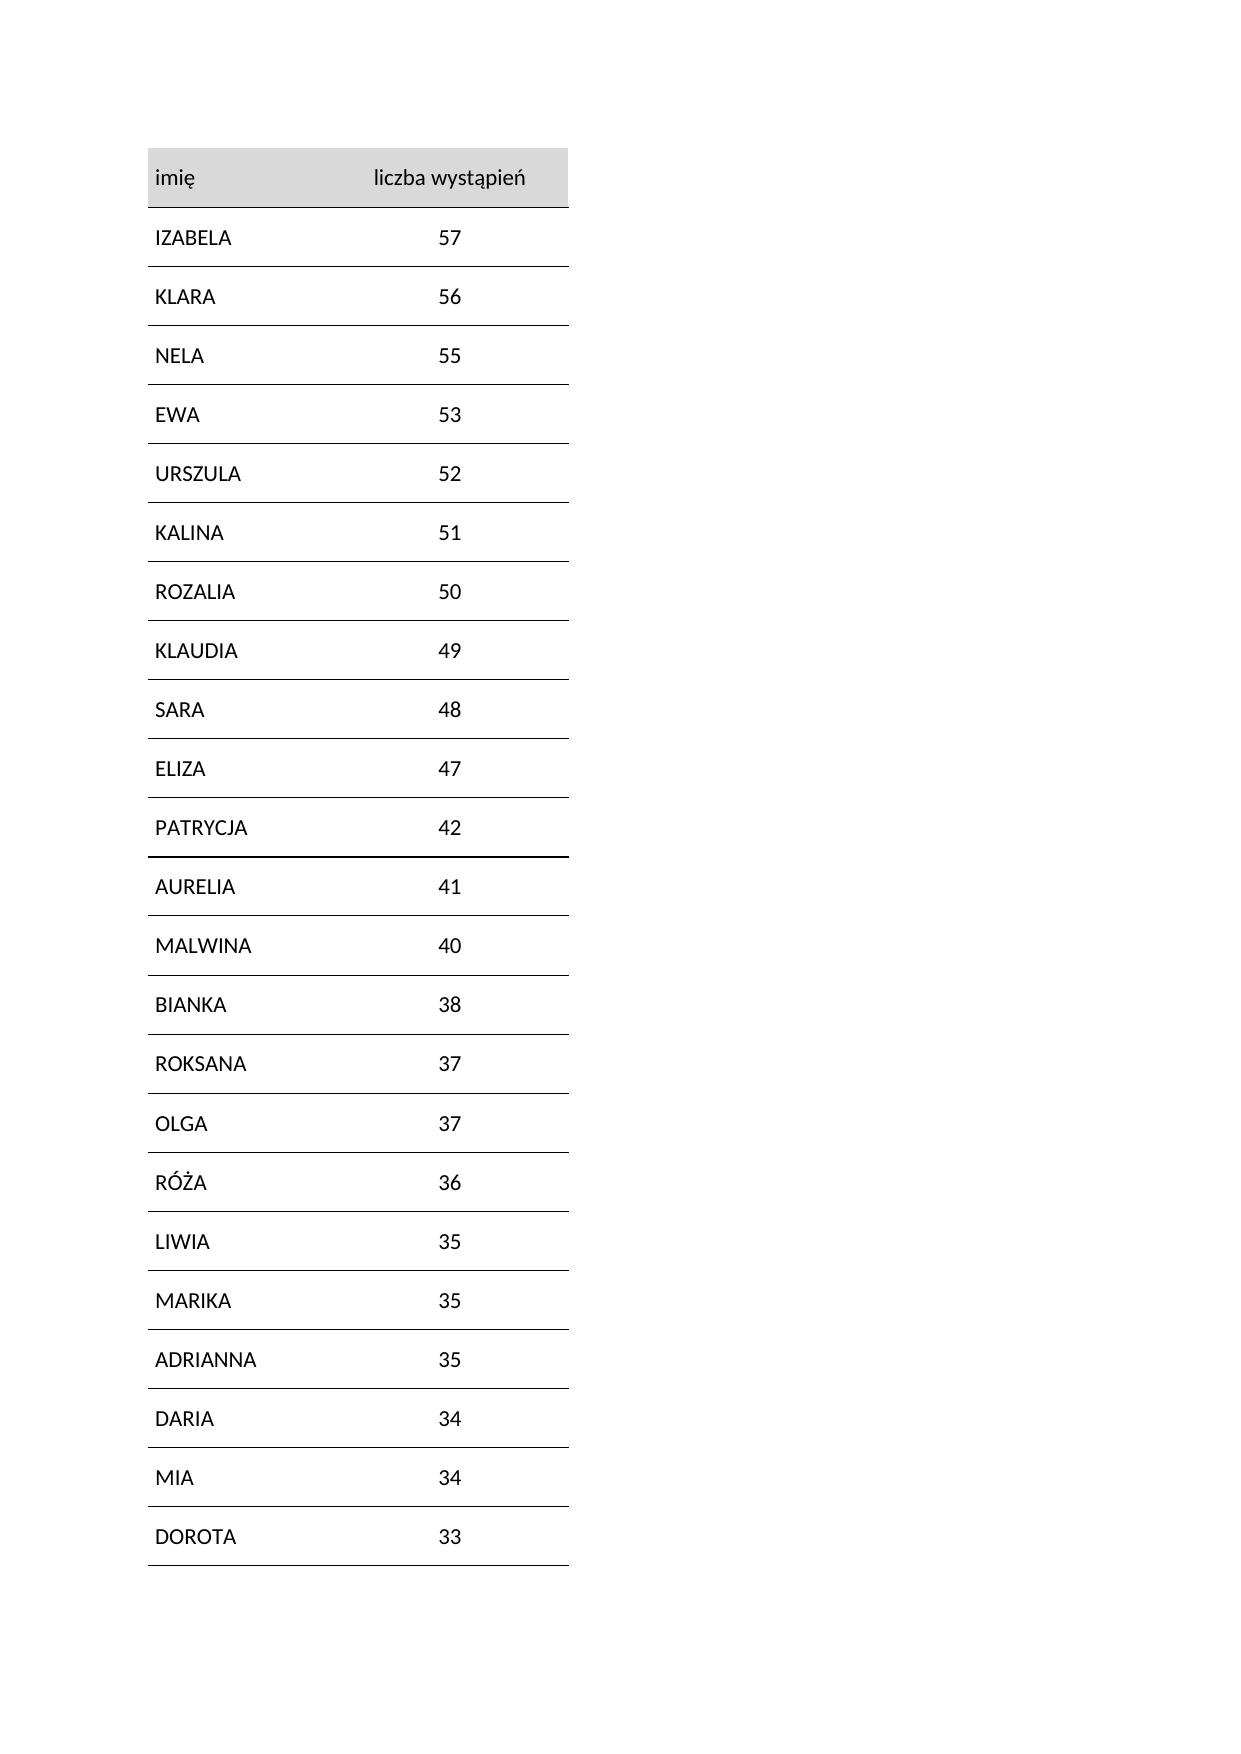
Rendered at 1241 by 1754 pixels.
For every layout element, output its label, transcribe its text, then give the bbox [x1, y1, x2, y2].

table_cell 48 [331, 680, 568, 738]
table_cell ROKSANA [148, 1035, 331, 1093]
table_cell 37 [331, 1035, 568, 1093]
table_cell PATRYCJA [148, 798, 331, 856]
table_cell KLAUDIA [148, 621, 331, 679]
table_cell NELA [148, 326, 331, 384]
table_cell URSZULA [148, 444, 331, 502]
table_header imię [148, 148, 331, 207]
table_cell KLARA [148, 267, 331, 325]
table_cell 51 [331, 503, 568, 561]
table_cell 34 [331, 1389, 568, 1447]
table_cell 36 [331, 1153, 568, 1211]
table_cell 35 [331, 1212, 568, 1270]
table_cell EWA [148, 385, 331, 443]
table_cell 37 [331, 1094, 568, 1152]
table_cell 35 [331, 1271, 568, 1329]
table_cell 56 [331, 267, 568, 325]
table_cell 49 [331, 621, 568, 679]
table_cell 35 [331, 1330, 568, 1388]
table_cell 40 [331, 916, 568, 974]
table_cell 47 [331, 739, 568, 797]
table_cell 57 [331, 208, 568, 266]
table_cell MALWINA [148, 916, 331, 974]
table_cell OLGA [148, 1094, 331, 1152]
table_cell 50 [331, 562, 568, 620]
table_header liczba wystąpień [331, 148, 568, 207]
table_cell ADRIANNA [148, 1330, 331, 1388]
table_cell RÓŻA [148, 1153, 331, 1211]
table_cell 38 [331, 976, 568, 1033]
table_cell DARIA [148, 1389, 331, 1447]
table_cell ELIZA [148, 739, 331, 797]
table_cell 41 [331, 858, 568, 915]
table_cell MIA [148, 1448, 331, 1506]
table_cell DOROTA [148, 1507, 331, 1565]
table_cell ROZALIA [148, 562, 331, 620]
table_cell SARA [148, 680, 331, 738]
table_cell 34 [331, 1448, 568, 1506]
table_cell 42 [331, 798, 568, 856]
table_cell BIANKA [148, 976, 331, 1033]
table_cell 55 [331, 326, 568, 384]
table_cell KALINA [148, 503, 331, 561]
table_cell MARIKA [148, 1271, 331, 1329]
table_cell 52 [331, 444, 568, 502]
table_cell AURELIA [148, 858, 331, 915]
table_cell 53 [331, 385, 568, 443]
table_cell IZABELA [148, 208, 331, 266]
table_cell 33 [331, 1507, 568, 1565]
table_cell LIWIA [148, 1212, 331, 1270]
